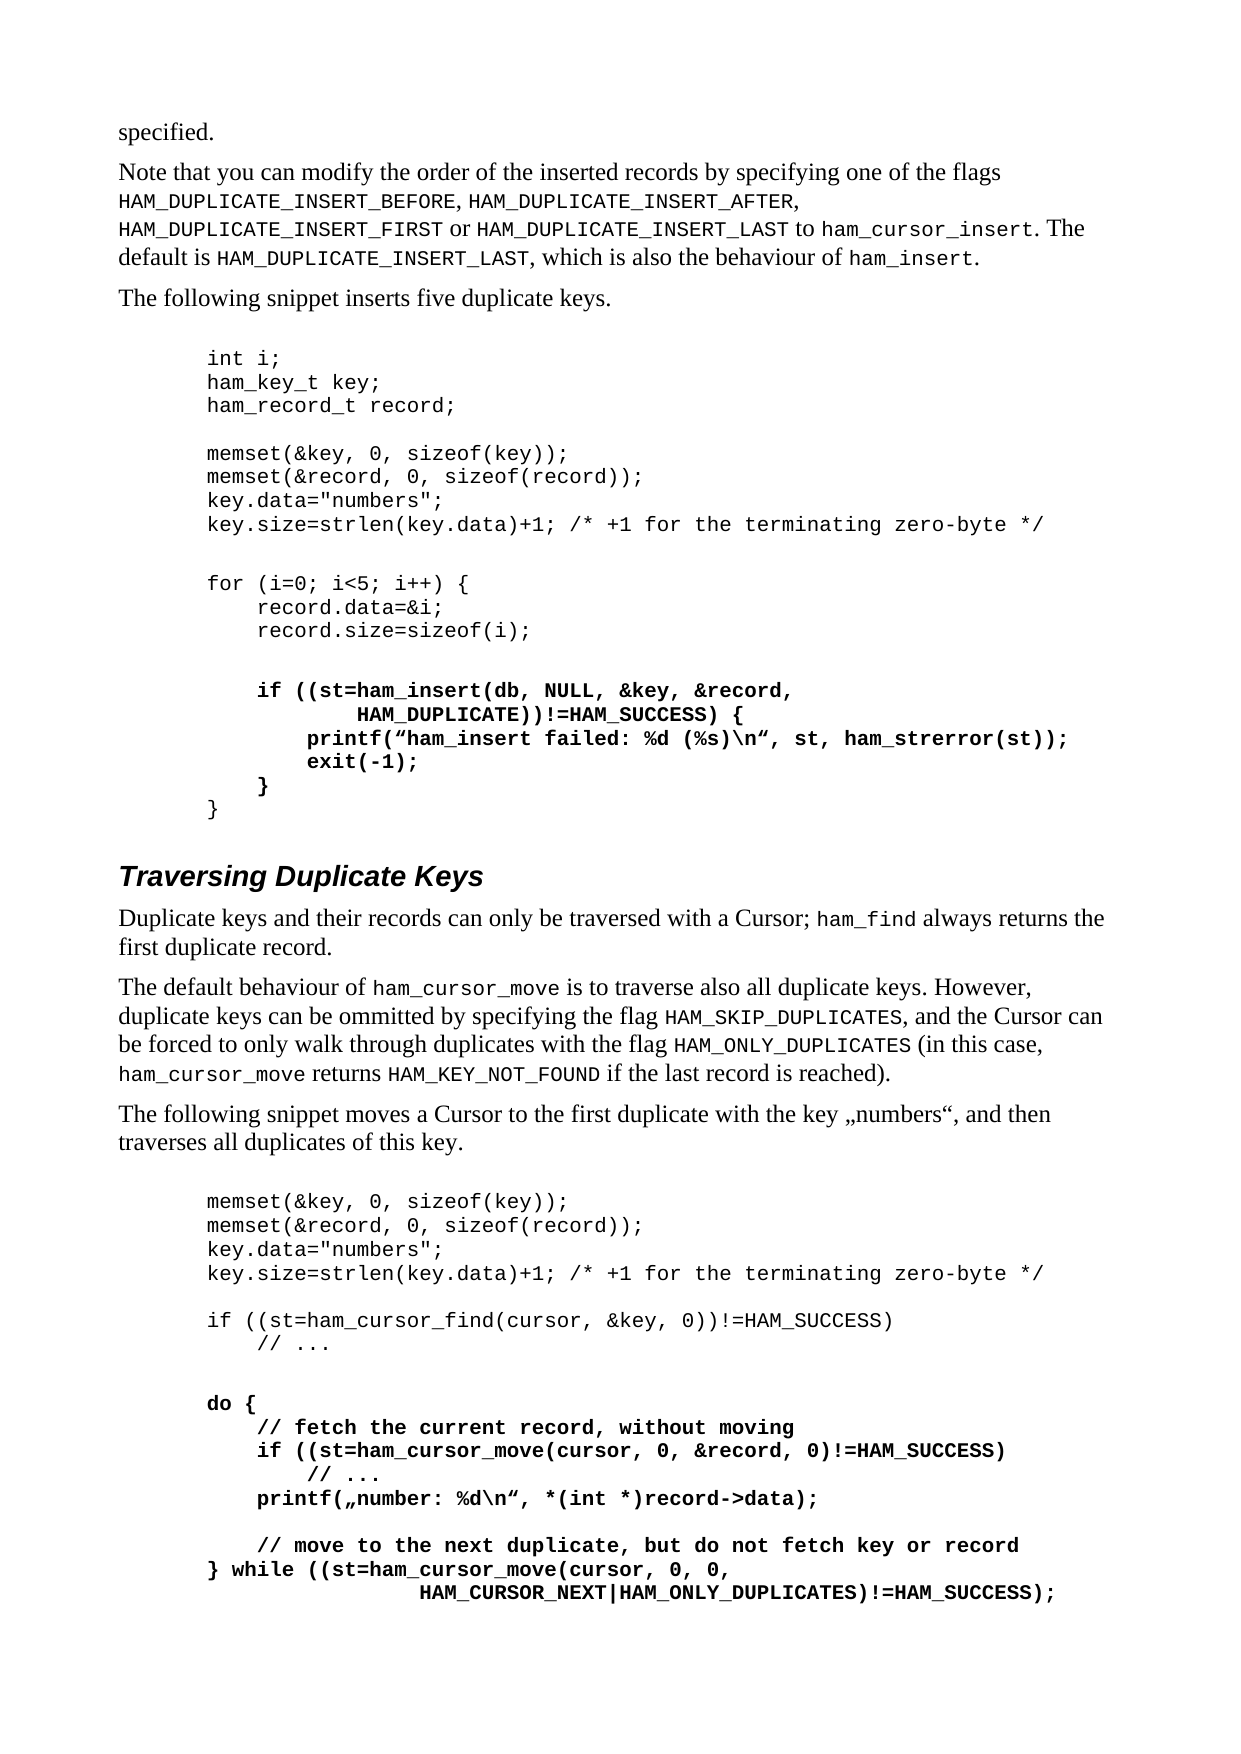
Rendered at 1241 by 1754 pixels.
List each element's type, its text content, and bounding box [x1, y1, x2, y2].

text int i; ham_key_t key; ham_record_t record; memset(&key, 0, sizeof(key)); memset(&record, 0, sizeof(record)); key.data="numbers"; key.size=strlen(key.data)+1; /* +1 for the terminating zero-byte */ [207, 348, 1122, 537]
text do { // fetch the current record, without moving if ((st=ham_cursor_move(cursor, 0, &record, 0)!=HAM_SUCCESS) // ... printf(„number: %d\n“, *(int *)record->data); // move to the next duplicate, but do not fetch key or record } while ((st=ham_cursor_move(cursor, 0, 0, HAM_CURSOR_NEXT|HAM_ONLY_DUPLICATES)!=HAM_SUCCESS); [207, 1393, 1122, 1606]
text The default behaviour of ham_cursor_move is to traverse also all duplicate keys. However, duplicate keys can be ommitted by specifying the flag HAM_SKIP_DUPLICATES, and the Cursor can be forced to only walk through duplicates with the flag HAM_ONLY_DUPLICATES (in this case, ham_cursor_move returns HAM_KEY_NOT_FOUND if the last record is reached). [118, 973, 1122, 1087]
text for (i=0; i<5; i++) { record.data=&i; record.size=sizeof(i); [207, 573, 1122, 644]
text specified. [118, 118, 1122, 146]
text Note that you can modify the order of the inserted records by specifying one of the flags HAM_DUPLICATE_INSERT_BEFORE, HAM_DUPLICATE_INSERT_AFTER, HAM_DUPLICATE_INSERT_FIRST or HAM_DUPLICATE_INSERT_LAST to ham_cursor_insert. The default is HAM_DUPLICATE_INSERT_LAST, which is also the behaviour of ham_insert. [118, 158, 1122, 272]
subtitle Traversing Duplicate Keys [118, 859, 1122, 892]
text memset(&key, 0, sizeof(key)); memset(&record, 0, sizeof(record)); key.data="numbers"; key.size=strlen(key.data)+1; /* +1 for the terminating zero-byte */ if ((st=ham_cursor_find(cursor, &key, 0))!=HAM_SUCCESS) // ... [207, 1192, 1122, 1357]
text The following snippet moves a Cursor to the first duplicate with the key „numbers“, and then traverses all duplicates of this key. [118, 1100, 1122, 1155]
text if ((st=ham_insert(db, NULL, &key, &record, HAM_DUPLICATE))!=HAM_SUCCESS) { printf(“ham_insert failed: %d (%s)\n“, st, ham_strerror(st)); exit(-1); } } [207, 680, 1122, 822]
text Duplicate keys and their records can only be traversed with a Cursor; ham_find always returns the first duplicate record. [118, 904, 1122, 961]
text The following snippet inserts five duplicate keys. [118, 284, 1122, 312]
